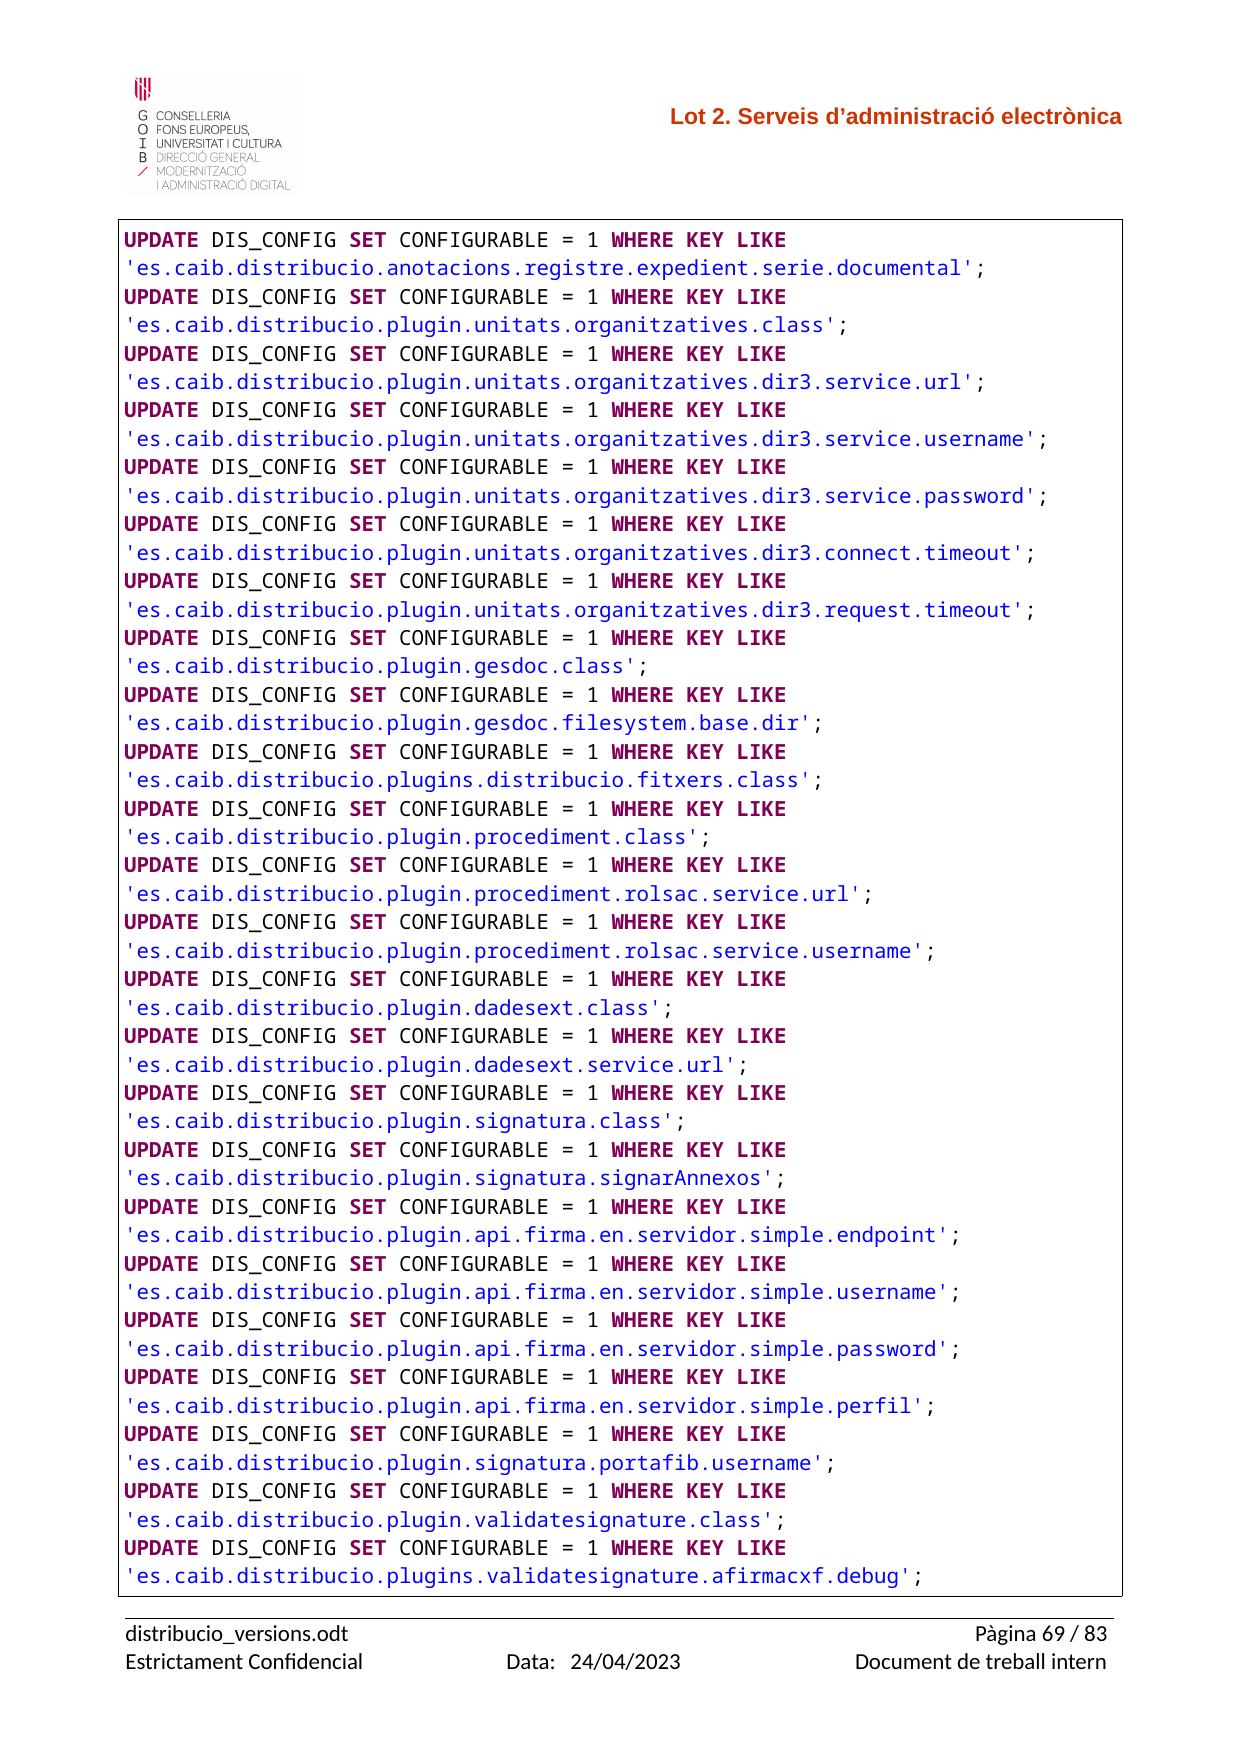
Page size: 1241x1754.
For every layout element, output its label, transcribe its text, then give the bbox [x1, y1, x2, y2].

table_header UPDATE DIS_CONFIG SET CONFIGURABLE = 1 WHERE KEY LIKE 'es.caib.distribucio.anotacions.registre.expedient.serie.documental'; UPDATE DIS_CONFIG SET CONFIGURABLE = 1 WHERE KEY LIKE 'es.caib.distribucio.plugin.unitats.organitzatives.class'; UPDATE DIS_CONFIG SET CONFIGURABLE = 1 WHERE KEY LIKE 'es.caib.distribucio.plugin.unitats.organitzatives.dir3.service.url'; UPDATE DIS_CONFIG SET CONFIGURABLE = 1 WHERE KEY LIKE 'es.caib.distribucio.plugin.unitats.organitzatives.dir3.service.username'; UPDATE DIS_CONFIG SET CONFIGURABLE = 1 WHERE KEY LIKE 'es.caib.distribucio.plugin.unitats.organitzatives.dir3.service.password'; UPDATE DIS_CONFIG SET CONFIGURABLE = 1 WHERE KEY LIKE 'es.caib.distribucio.plugin.unitats.organitzatives.dir3.connect.timeout'; UPDATE DIS_CONFIG SET CONFIGURABLE = 1 WHERE KEY LIKE 'es.caib.distribucio.plugin.unitats.organitzatives.dir3.request.timeout'; UPDATE DIS_CONFIG SET CONFIGURABLE = 1 WHERE KEY LIKE 'es.caib.distribucio.plugin.gesdoc.class'; UPDATE DIS_CONFIG SET CONFIGURABLE = 1 WHERE KEY LIKE 'es.caib.distribucio.plugin.gesdoc.filesystem.base.dir'; UPDATE DIS_CONFIG SET CONFIGURABLE = 1 WHERE KEY LIKE 'es.caib.distribucio.plugins.distribucio.fitxers.class'; UPDATE DIS_CONFIG SET CONFIGURABLE = 1 WHERE KEY LIKE 'es.caib.distribucio.plugin.procediment.class'; UPDATE DIS_CONFIG SET CONFIGURABLE = 1 WHERE KEY LIKE 'es.caib.distribucio.plugin.procediment.rolsac.service.url'; UPDATE DIS_CONFIG SET CONFIGURABLE = 1 WHERE KEY LIKE 'es.caib.distribucio.plugin.procediment.rolsac.service.username'; UPDATE DIS_CONFIG SET CONFIGURABLE = 1 WHERE KEY LIKE 'es.caib.distribucio.plugin.dadesext.class'; UPDATE DIS_CONFIG SET CONFIGURABLE = 1 WHERE KEY LIKE 'es.caib.distribucio.plugin.dadesext.service.url'; UPDATE DIS_CONFIG SET CONFIGURABLE = 1 WHERE KEY LIKE 'es.caib.distribucio.plugin.signatura.class'; UPDATE DIS_CONFIG SET CONFIGURABLE = 1 WHERE KEY LIKE 'es.caib.distribucio.plugin.signatura.signarAnnexos'; UPDATE DIS_CONFIG SET CONFIGURABLE = 1 WHERE KEY LIKE 'es.caib.distribucio.plugin.api.firma.en.servidor.simple.endpoint'; UPDATE DIS_CONFIG SET CONFIGURABLE = 1 WHERE KEY LIKE 'es.caib.distribucio.plugin.api.firma.en.servidor.simple.username'; UPDATE DIS_CONFIG SET CONFIGURABLE = 1 WHERE KEY LIKE 'es.caib.distribucio.plugin.api.firma.en.servidor.simple.password'; UPDATE DIS_CONFIG SET CONFIGURABLE = 1 WHERE KEY LIKE 'es.caib.distribucio.plugin.api.firma.en.servidor.simple.perfil'; UPDATE DIS_CONFIG SET CONFIGURABLE = 1 WHERE KEY LIKE 'es.caib.distribucio.plugin.signatura.portafib.username'; UPDATE DIS_CONFIG SET CONFIGURABLE = 1 WHERE KEY LIKE 'es.caib.distribucio.plugin.validatesignature.class'; UPDATE DIS_CONFIG SET CONFIGURABLE = 1 WHERE KEY LIKE 'es.caib.distribucio.plugins.validatesignature.afirmacxf.debug'; [119, 220, 1122, 1596]
picture [126, 70, 299, 197]
